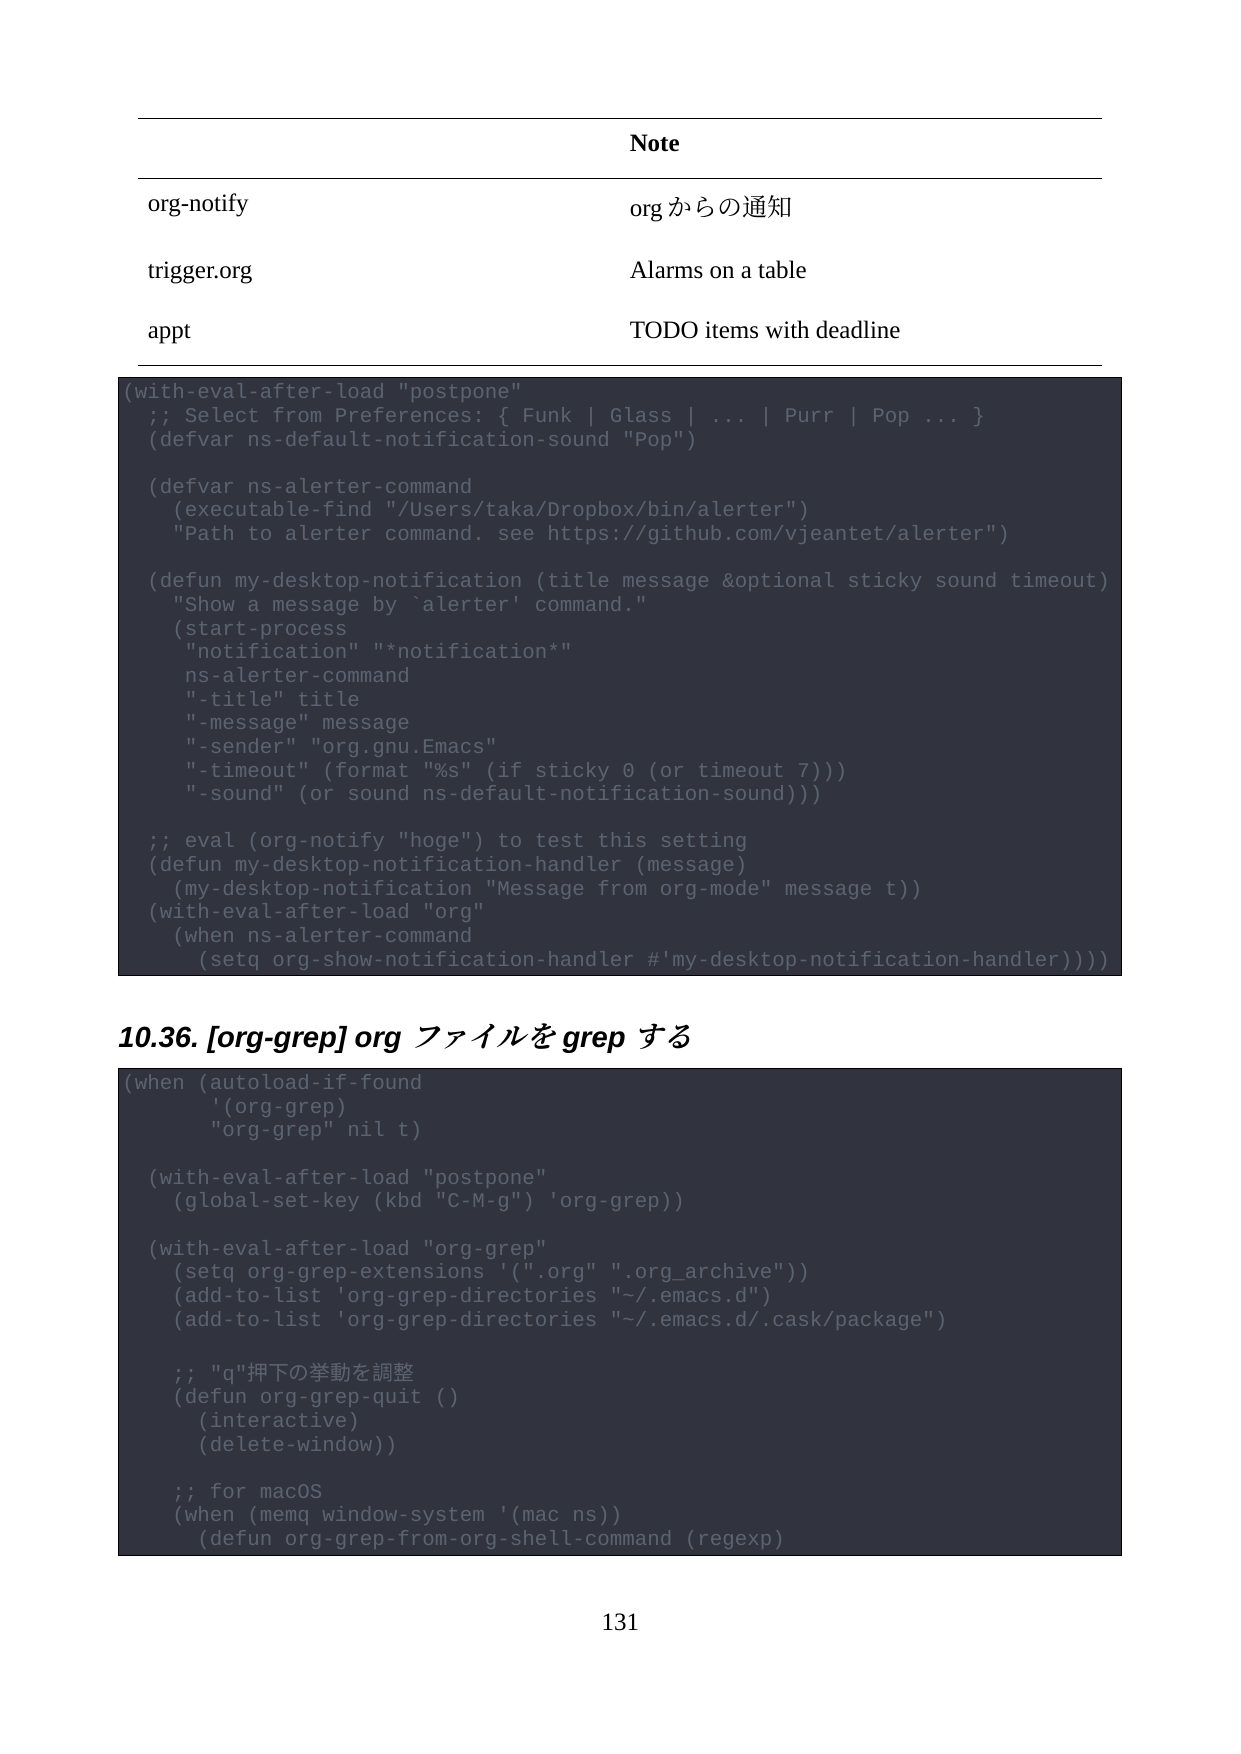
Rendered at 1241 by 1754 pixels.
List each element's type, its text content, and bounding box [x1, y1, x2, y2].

text (add-to-list 'org-grep-directories "~/.emacs.d") [119, 1281, 1121, 1304]
text (with-eval-after-load "org" [119, 897, 1121, 921]
text ns-alerter-command [119, 661, 1121, 685]
text "Path to alerter command. see https://github.com/vjeantet/alerter") [119, 519, 1121, 543]
text "-timeout" (format "%s" (if sticky 0 (or timeout 7))) [119, 756, 1121, 779]
subtitle [org-grep] org ファイルを grep する [118, 1014, 1122, 1056]
text (executable-find "/Users/taka/Dropbox/bin/alerter") [119, 496, 1121, 519]
text ;; "q"押下の挙動を調整 [119, 1352, 1121, 1382]
text (interactive) [119, 1406, 1121, 1429]
table_cell org-notify [138, 179, 620, 245]
text (when (memq window-system '(mac ns)) [119, 1501, 1121, 1524]
text ;; Select from Preferences: { Funk | Glass | ... | Purr | Pop ... } [119, 401, 1121, 424]
table_cell TODO items with deadline [620, 305, 1102, 365]
text (when ns-alerter-command [119, 921, 1121, 945]
table_cell appt [138, 305, 620, 365]
text "org-grep" nil t) [119, 1115, 1121, 1139]
text "notification" "*notification*" [119, 637, 1121, 661]
text (defun org-grep-from-org-shell-command (regexp) [119, 1524, 1121, 1555]
text "-sound" (or sound ns-default-notification-sound))) [119, 779, 1121, 803]
text "-title" title [119, 685, 1121, 708]
text (with-eval-after-load "org-grep" [119, 1234, 1121, 1257]
text (delete-window)) [119, 1429, 1121, 1453]
table_cell trigger.org [138, 245, 620, 305]
text (setq org-show-notification-handler #'my-desktop-notification-handler)))) [119, 945, 1121, 975]
text "-sender" "org.gnu.Emacs" [119, 732, 1121, 756]
table_cell Alarms on a table [620, 245, 1102, 305]
text (when (autoload-if-found [119, 1069, 1121, 1092]
text (setq org-grep-extensions '(".org" ".org_archive")) [119, 1257, 1121, 1281]
text (with-eval-after-load "postpone" [119, 378, 1121, 401]
text (global-set-key (kbd "C-M-g") 'org-grep)) [119, 1186, 1121, 1210]
text ;; for macOS [119, 1477, 1121, 1501]
text (defun org-grep-quit () [119, 1382, 1121, 1406]
text '(org-grep) [119, 1092, 1121, 1115]
text (defun my-desktop-notification (title message &optional sticky sound timeout) [119, 566, 1121, 590]
text (add-to-list 'org-grep-directories "~/.emacs.d/.cask/package") [119, 1304, 1121, 1328]
text (defvar ns-default-notification-sound "Pop") [119, 424, 1121, 448]
text (defun my-desktop-notification-handler (message) [119, 850, 1121, 874]
text (my-desktop-notification "Message from org-mode" message t)) [119, 874, 1121, 897]
table_cell orgからの通知 [620, 179, 1102, 245]
text (with-eval-after-load "postpone" [119, 1163, 1121, 1186]
table_header [138, 119, 620, 178]
text "-message" message [119, 708, 1121, 732]
text (start-process [119, 614, 1121, 637]
text (defvar ns-alerter-command [119, 472, 1121, 496]
text ;; eval (org-notify "hoge") to test this setting [119, 827, 1121, 850]
text "Show a message by `alerter' command." [119, 590, 1121, 614]
table_header Note [620, 119, 1102, 178]
